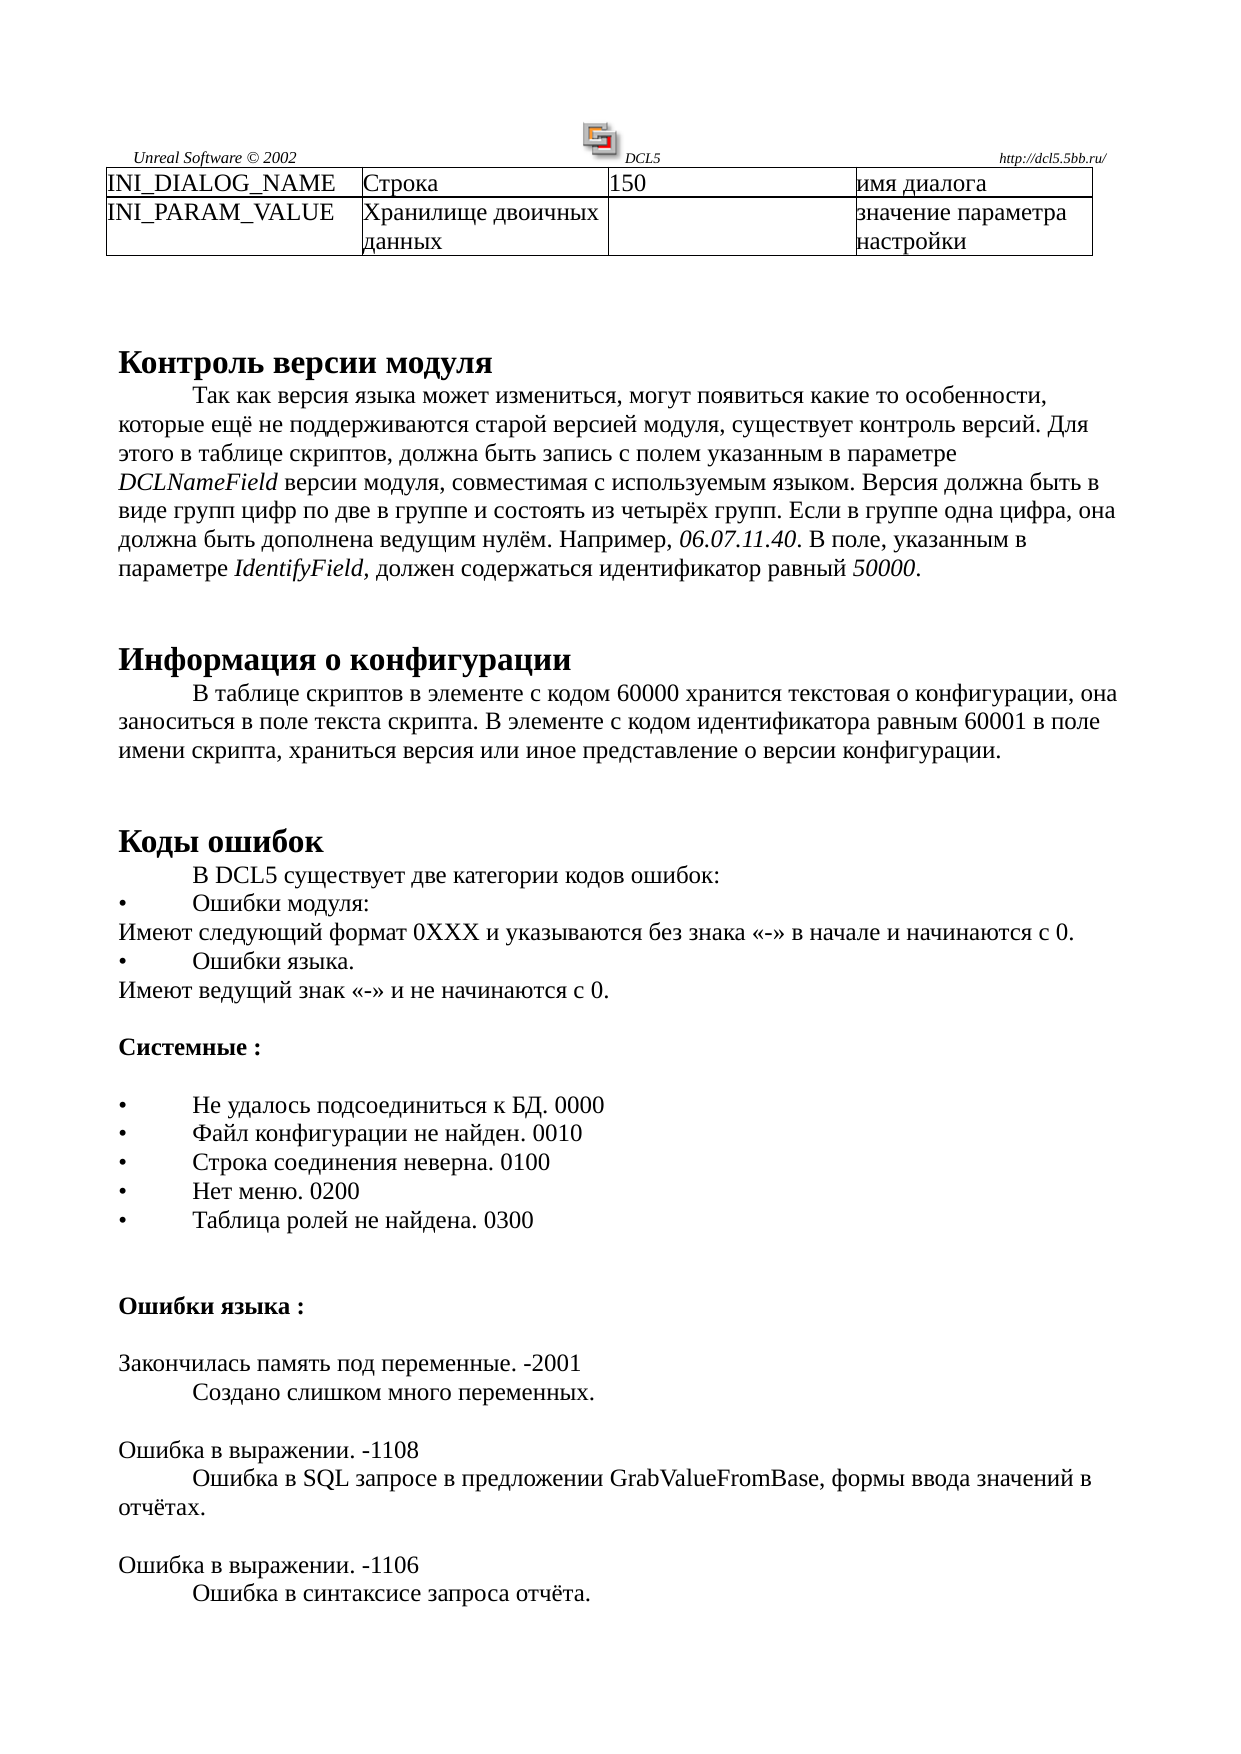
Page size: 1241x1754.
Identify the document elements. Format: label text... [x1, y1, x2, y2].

text Ошибка в выражении. -1108 [118, 1435, 1122, 1463]
text В таблице скриптов в элементе с кодом 60000 хранится текстовая о конфигурации, она заноситься в поле текста скрипта. В элементе с кодом идентификатора равным 60001 в поле имени скрипта, храниться версия или иное представление о версии конфигурации. [118, 678, 1122, 764]
text Создано слишком много переменных. [118, 1377, 1122, 1406]
text Контроль версии модуля [118, 342, 1122, 381]
text Ошибки языка : [118, 1291, 1122, 1320]
text • Таблица ролей не найдена. 0300 [118, 1205, 1122, 1233]
text Информация о конфигурации [118, 639, 1122, 678]
text • Нет меню. 0200 [118, 1176, 1122, 1205]
picture [579, 118, 625, 164]
text Ошибка в SQL запросе в предложении GrabValueFromBase, формы ввода значений в отчётах. [118, 1463, 1122, 1521]
text Ошибка в синтаксисе запроса отчёта. [118, 1578, 1122, 1607]
text • Файл конфигурации не найден. 0010 [118, 1118, 1122, 1147]
text Закончилась память под переменные. -2001 [118, 1348, 1122, 1377]
text Так как версия языка может измениться, могут появиться какие то особенности, которые ещё не поддерживаются старой версией модуля, существует контроль версий. Для этого в таблице скриптов, должна быть запись с полем указанным в параметре DCLNameField версии модуля, совместимая с используемым языком. Версия должна быть в виде групп цифр по две в группе и состоять из четырёх групп. Если в группе одна цифра, она должна быть дополнена ведущим нулём. Например, 06.07.11.40. В поле, указанным в параметре IdentifyField, должен содержаться идентификатор равный 50000. [118, 381, 1122, 582]
table_cell INI_PARAM_VALUE [107, 198, 362, 255]
text В DCL5 существует две категории кодов ошибок: [118, 860, 1122, 888]
table_cell INI_DIALOG_NAME [107, 168, 362, 196]
text • Не удалось подсоединиться к БД. 0000 [118, 1090, 1122, 1118]
table_cell Хранилище двоичных данных [363, 198, 608, 255]
table_cell имя диалога [857, 168, 1092, 196]
text Ошибка в выражении. -1106 [118, 1550, 1122, 1578]
text Имеют следующий формат 0XXX и указываются без знака «-» в начале и начинаются с 0. [118, 917, 1122, 946]
text • Строка соединения неверна. 0100 [118, 1147, 1122, 1176]
text • Ошибки языка. [118, 946, 1122, 975]
text Системные : [118, 1032, 1122, 1061]
text Имеют ведущий знак «-» и не начинаются с 0. [118, 975, 1122, 1003]
text • Ошибки модуля: [118, 888, 1122, 917]
table_cell Строка [363, 168, 608, 196]
text Коды ошибок [118, 821, 1122, 860]
table_cell значение параметра настройки [857, 198, 1092, 255]
table_cell [609, 198, 856, 255]
table_cell 150 [609, 168, 856, 196]
